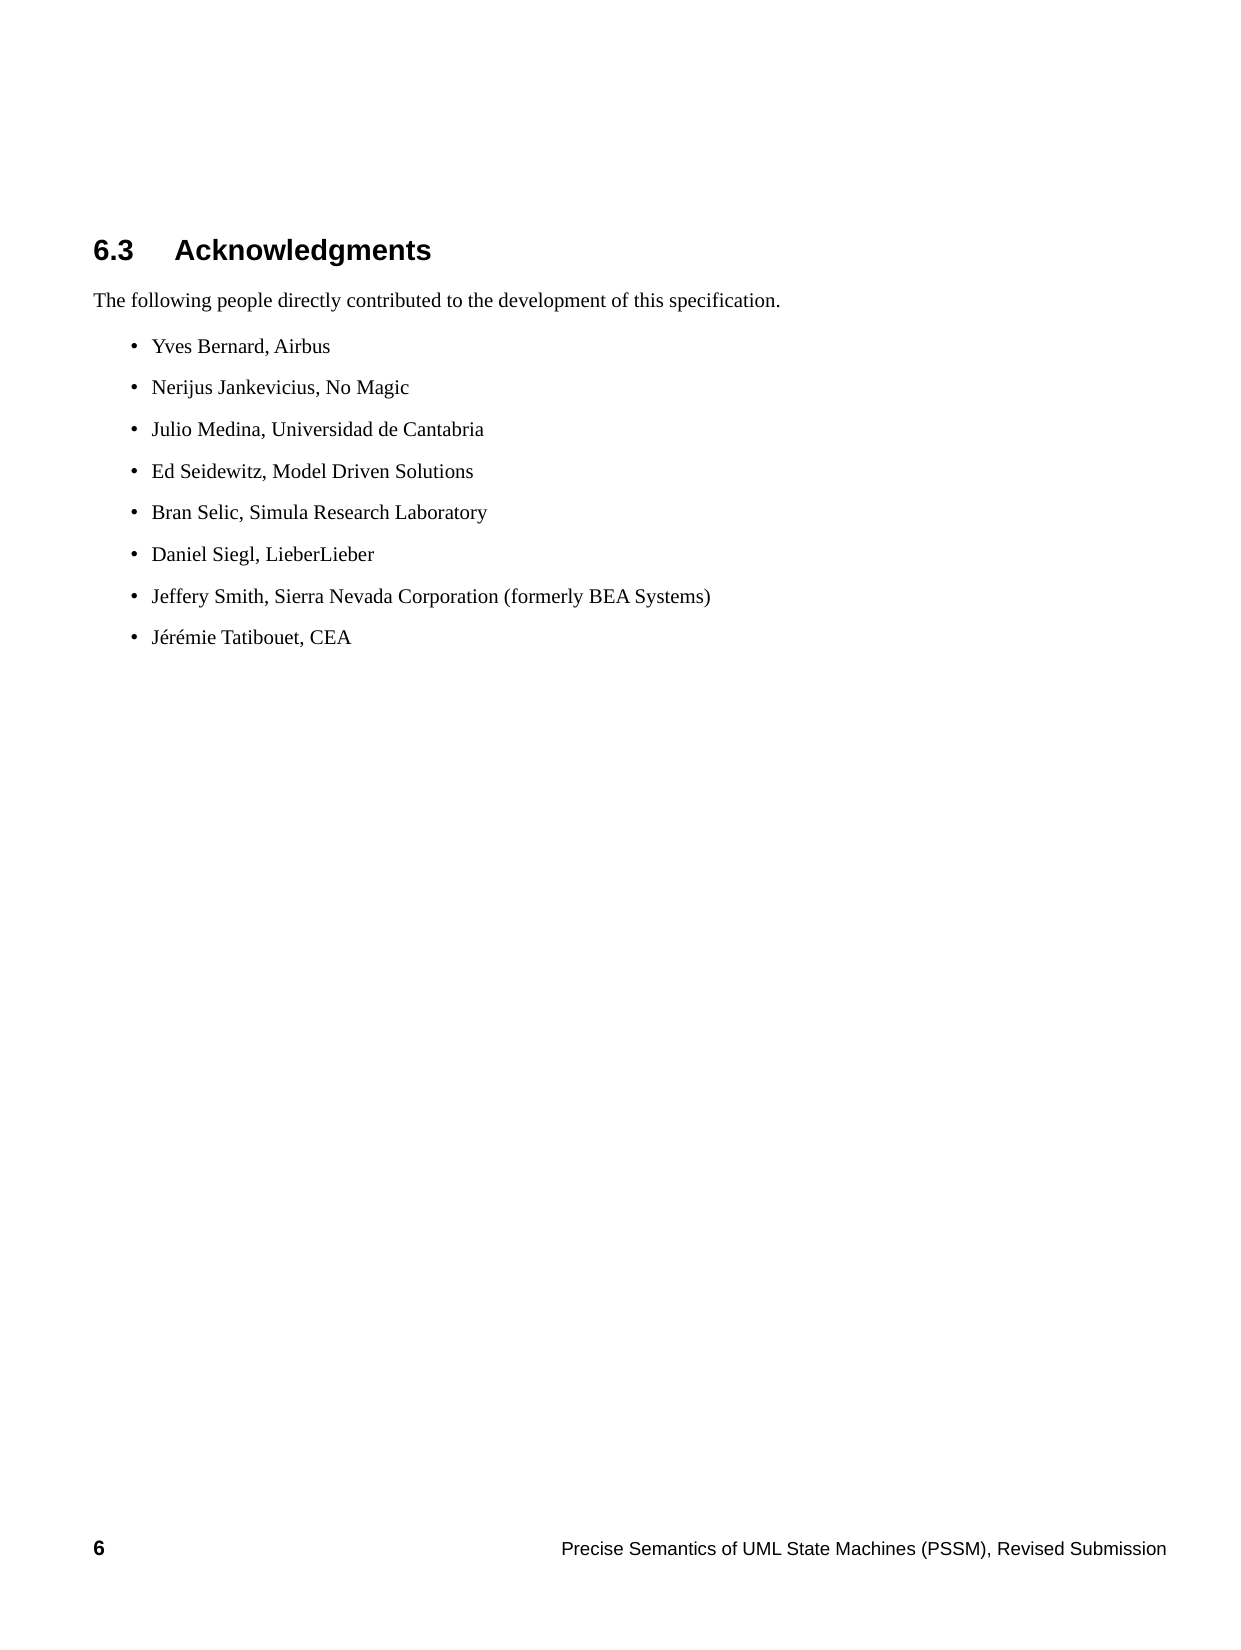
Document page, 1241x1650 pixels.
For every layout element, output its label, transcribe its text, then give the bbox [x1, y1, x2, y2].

list Nerijus Jankevicius, No Magic [131, 374, 1164, 399]
list Jeffery Smith, Sierra Nevada Corporation (formerly BEA Systems) [131, 583, 1164, 608]
text The following people directly contributed to the development of this specification. [93, 287, 1164, 312]
list Bran Selic, Simula Research Laboratory [131, 499, 1164, 524]
list Ed Seidewitz, Model Driven Solutions [131, 458, 1164, 483]
list Jérémie Tatibouet, CEA [131, 624, 1164, 649]
list Yves Bernard, Airbus [131, 333, 1164, 358]
list Julio Medina, Universidad de Cantabria [131, 416, 1164, 441]
list Daniel Siegl, LieberLieber [131, 541, 1164, 566]
subtitle Acknowledgments [93, 231, 1164, 266]
